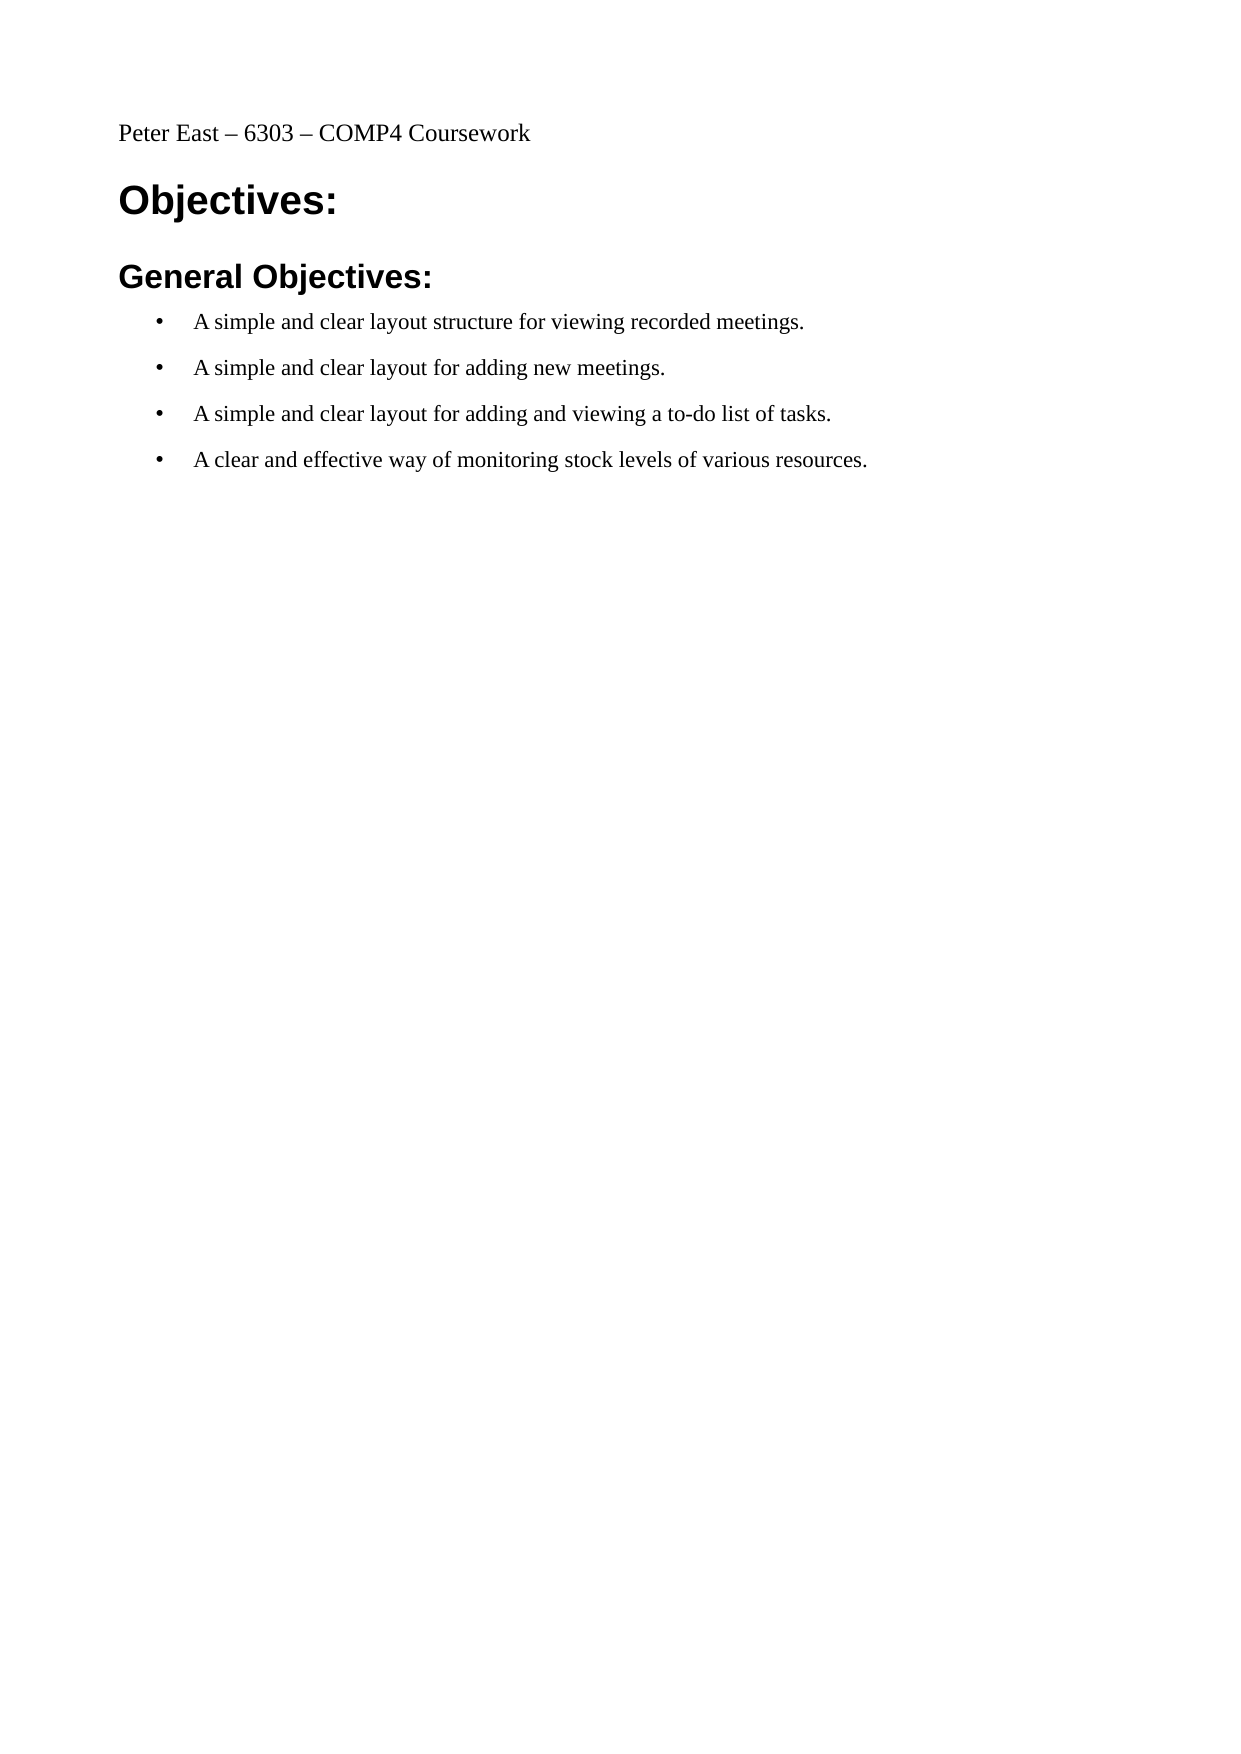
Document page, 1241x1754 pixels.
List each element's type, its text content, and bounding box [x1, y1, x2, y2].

list A simple and clear layout for adding new meetings. [156, 354, 1122, 380]
list A simple and clear layout for adding and viewing a to-do list of tasks. [156, 400, 1122, 426]
subtitle Objectives: [118, 176, 1122, 223]
list A clear and effective way of monitoring stock levels of various resources. [156, 446, 1122, 473]
subtitle General Objectives: [118, 257, 1122, 295]
list A simple and clear layout structure for viewing recorded meetings. [156, 308, 1122, 334]
